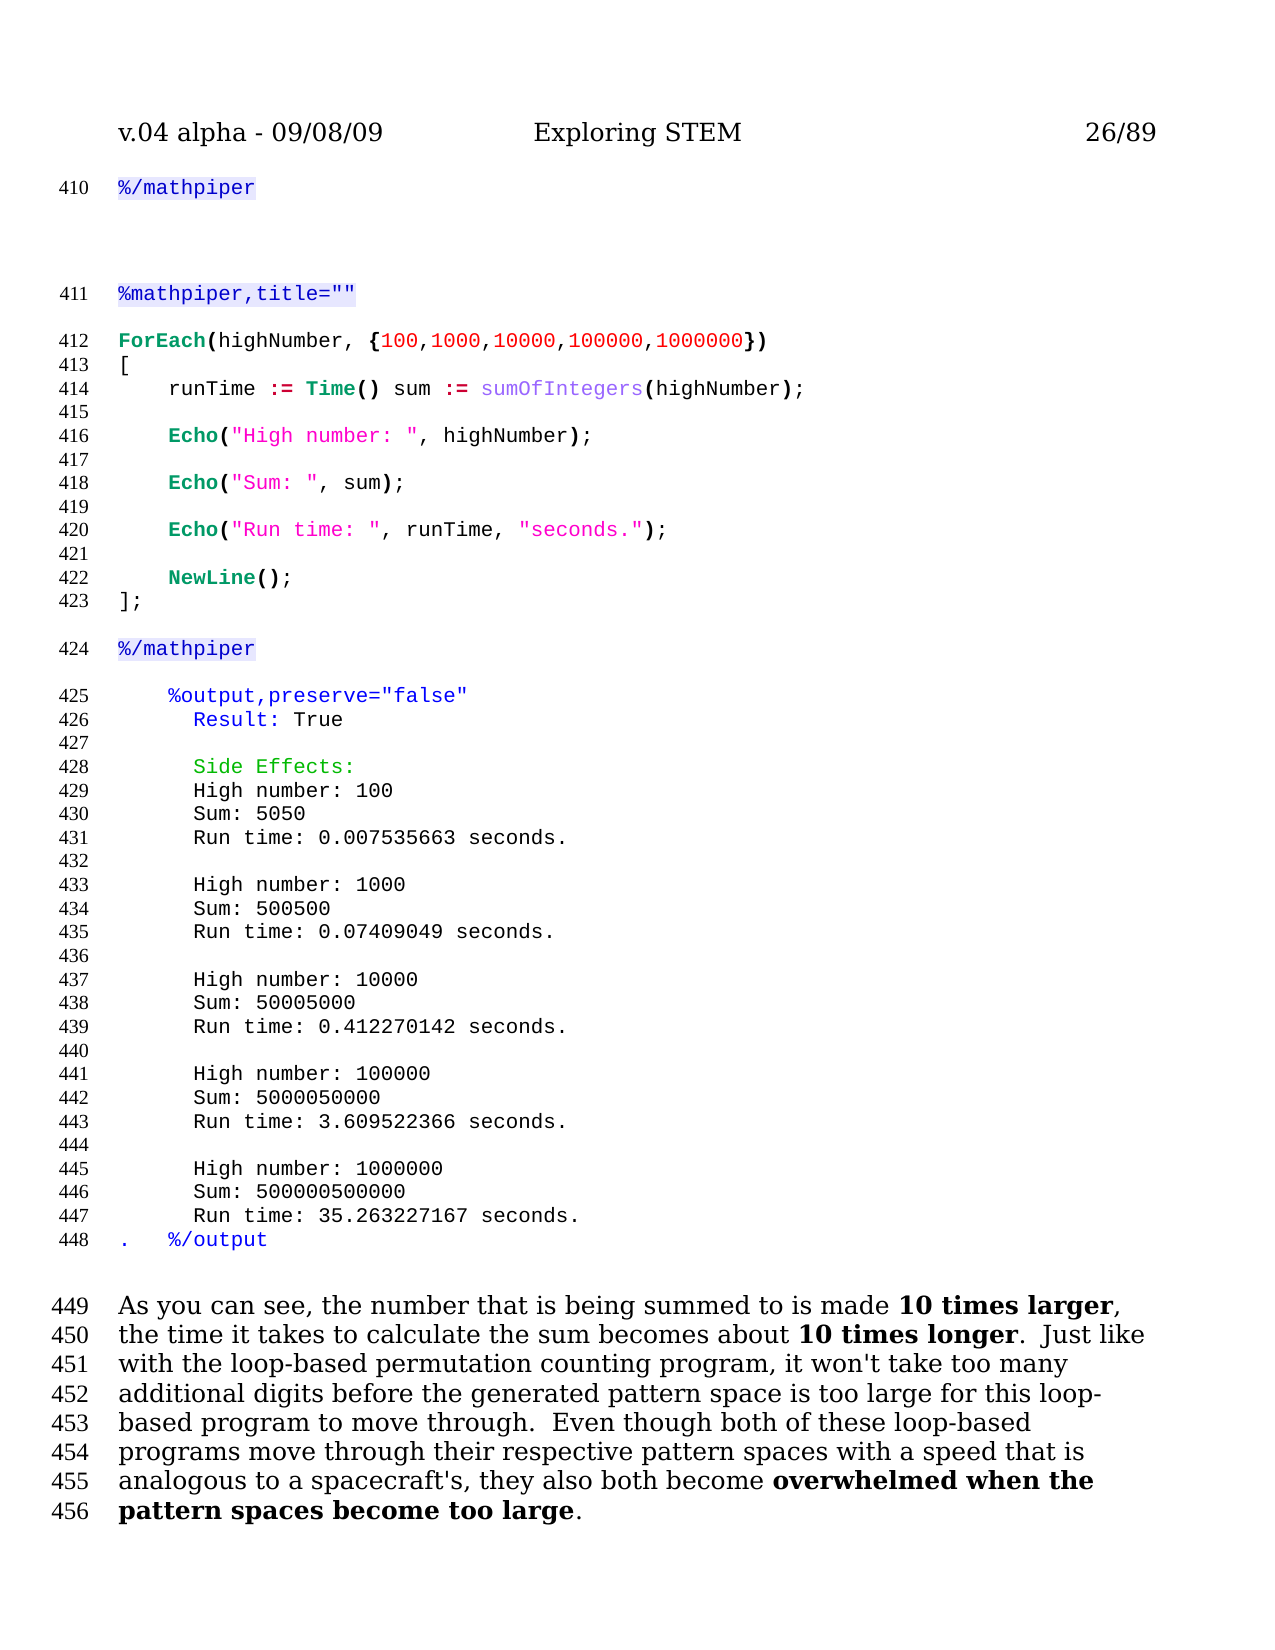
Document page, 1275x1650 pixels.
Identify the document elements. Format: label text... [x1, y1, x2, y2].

text Result: True [118, 709, 1157, 732]
text High number: 10000 [118, 969, 1157, 992]
text Run time: 0.412270142 seconds. [118, 1016, 1157, 1040]
text High number: 100 [118, 779, 1157, 803]
text Echo("Run time: ", runTime, "seconds."); [118, 519, 1157, 543]
text ]; [118, 590, 1157, 614]
text Sum: 5050 [118, 803, 1157, 827]
text %/mathpiper [118, 177, 1157, 200]
text %/mathpiper [118, 638, 1157, 661]
text . %/output [118, 1229, 1157, 1252]
text Run time: 35.263227167 seconds. [118, 1205, 1157, 1229]
text Sum: 500500 [118, 898, 1157, 921]
text Echo("High number: ", highNumber); [118, 425, 1157, 448]
text [ [118, 354, 1157, 378]
text Sum: 50005000 [118, 992, 1157, 1016]
text NewLine(); [118, 567, 1157, 590]
text Run time: 3.609522366 seconds. [118, 1111, 1157, 1134]
text %mathpiper,title="" [118, 283, 1157, 307]
text High number: 1000000 [118, 1158, 1157, 1182]
text Echo("Sum: ", sum); [118, 472, 1157, 496]
text As you can see, the number that is being summed to is made 10 times larger, the time it takes to calculate the sum becomes about 10 times longer. Just like with the loop-based permutation counting program, it won't take too many additional digits before the generated pattern space is too large for this loop-based program to move through. Even though both of these loop-based programs move through their respective pattern spaces with a speed that is analogous to a spacecraft's, they also both become overwhelmed when the pattern spaces become too large. [118, 1291, 1157, 1525]
text Sum: 5000050000 [118, 1087, 1157, 1111]
text Side Effects: [118, 756, 1157, 779]
text High number: 100000 [118, 1063, 1157, 1087]
text ForEach(highNumber, {100,1000,10000,100000,1000000}) [118, 330, 1157, 354]
text %output,preserve="false" [118, 685, 1157, 709]
text Run time: 0.007535663 seconds. [118, 827, 1157, 851]
text High number: 1000 [118, 874, 1157, 898]
text Run time: 0.07409049 seconds. [118, 921, 1157, 945]
text runTime := Time() sum := sumOfIntegers(highNumber); [118, 378, 1157, 401]
text Sum: 500000500000 [118, 1182, 1157, 1205]
